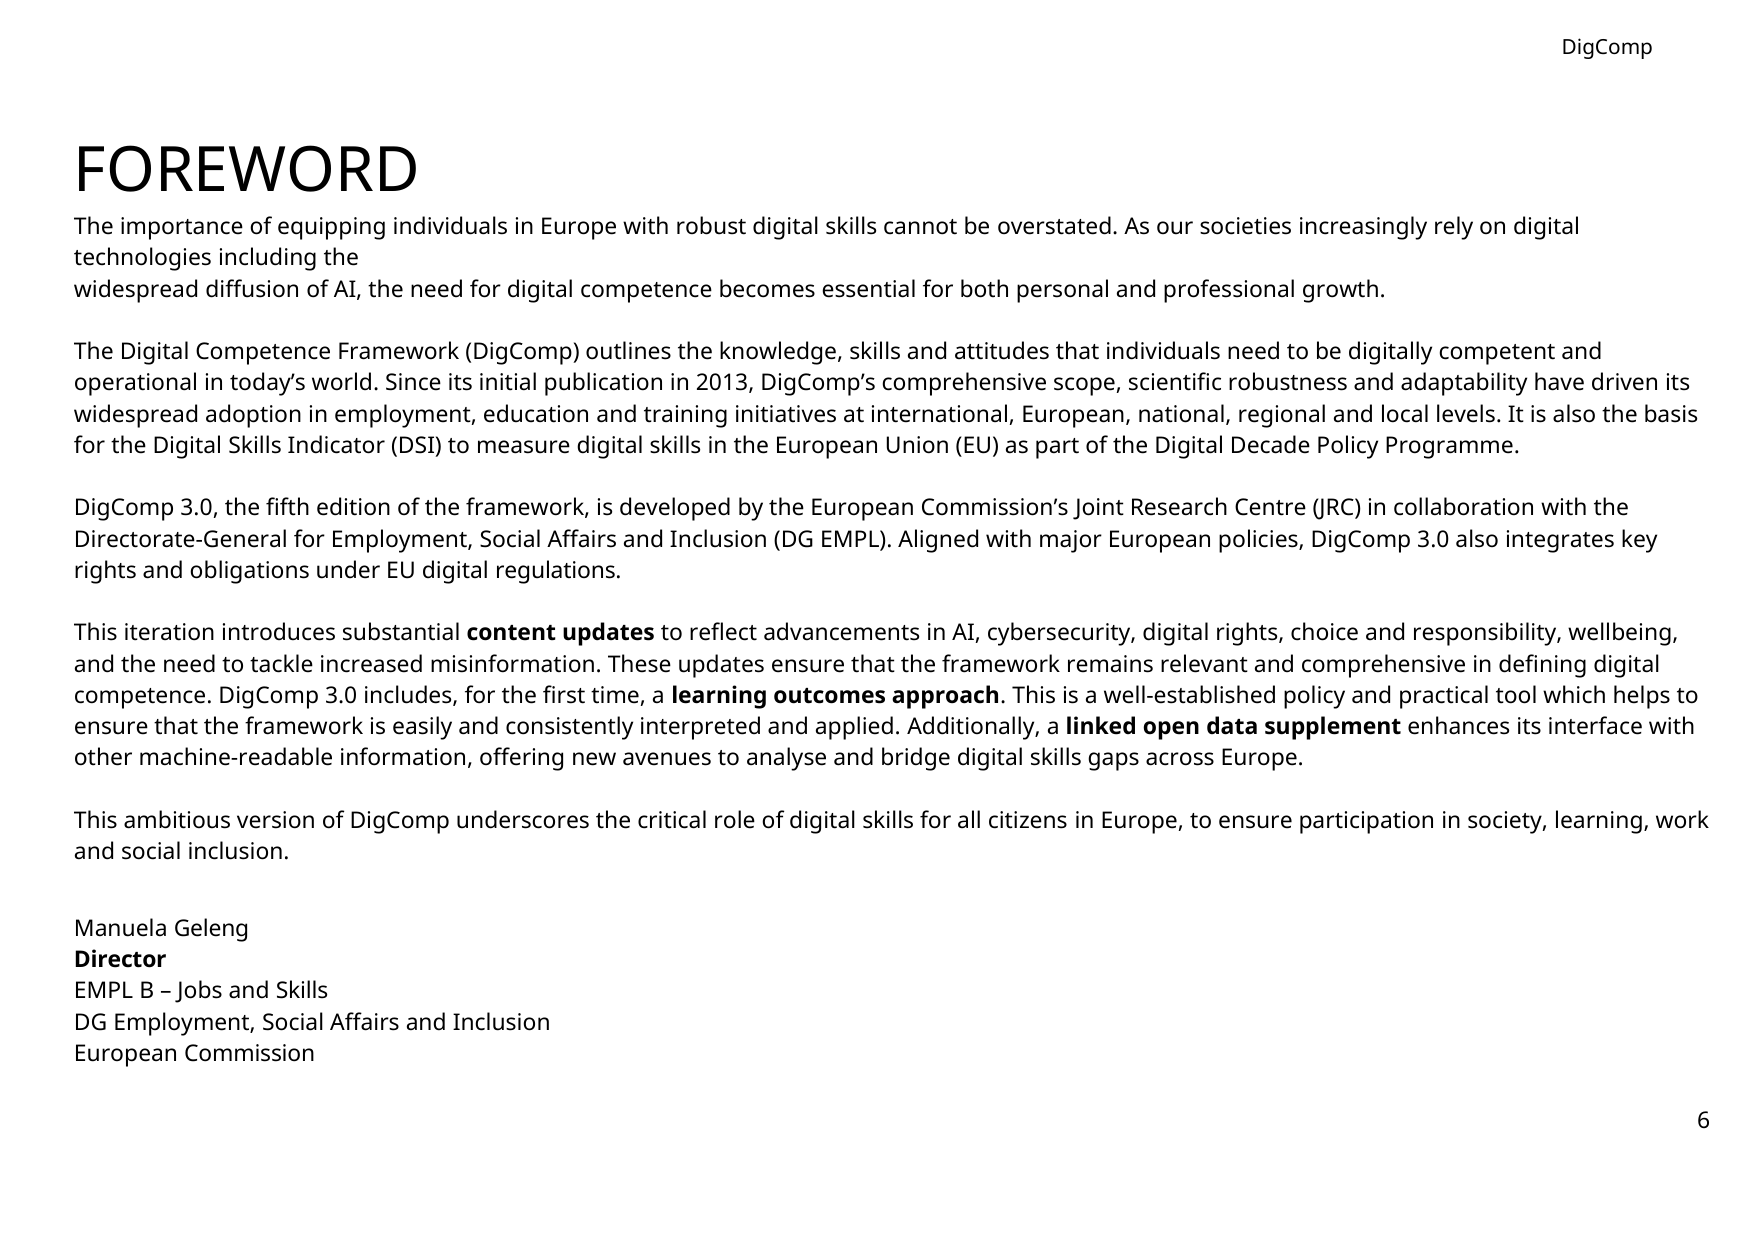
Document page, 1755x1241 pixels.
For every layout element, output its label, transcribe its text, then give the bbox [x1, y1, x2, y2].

subtitle FOREWORD [74, 125, 1710, 210]
text The Digital Competence Framework (DigComp) outlines the knowledge, skills and attitudes that individuals need to be digitally competent and operational in today’s world. Since its initial publication in 2013, DigComp’s comprehensive scope, scientific robustness and adaptability have driven its widespread adoption in employment, education and training initiatives at international, European, national, regional and local levels. It is also the basis for the Digital Skills Indicator (DSI) to measure digital skills in the European Union (EU) as part of the Digital Decade Policy Programme. [74, 335, 1710, 460]
text The importance of equipping individuals in Europe with robust digital skills cannot be overstated. As our societies increasingly rely on digital technologies including the [74, 210, 1710, 272]
text DigComp 3.0, the fifth edition of the framework, is developed by the European Commission’s Joint Research Centre (JRC) in collaboration with the Directorate-General for Employment, Social Affairs and Inclusion (DG EMPL). Aligned with major European policies, DigComp 3.0 also integrates key rights and obligations under EU digital regulations. [74, 491, 1710, 585]
text Manuela Geleng Director EMPL B – Jobs and Skills DG Employment, Social Affairs and Inclusion European Commission [74, 912, 1710, 1068]
text This ambitious version of DigComp underscores the critical role of digital skills for all citizens in Europe, to ensure participation in society, learning, work and social inclusion. [74, 804, 1710, 866]
text widespread diffusion of AI, the need for digital competence becomes essential for both personal and professional growth. [74, 272, 1710, 304]
text This iteration introduces substantial content updates to reflect advancements in AI, cybersecurity, digital rights, choice and responsibility, wellbeing, and the need to tackle increased misinformation. These updates ensure that the framework remains relevant and comprehensive in defining digital competence. DigComp 3.0 includes, for the first time, a learning outcomes approach. This is a well-established policy and practical tool which helps to ensure that the framework is easily and consistently interpreted and applied. Additionally, a linked open data supplement enhances its interface with other machine-readable information, offering new avenues to analyse and bridge digital skills gaps across Europe. [74, 616, 1710, 772]
